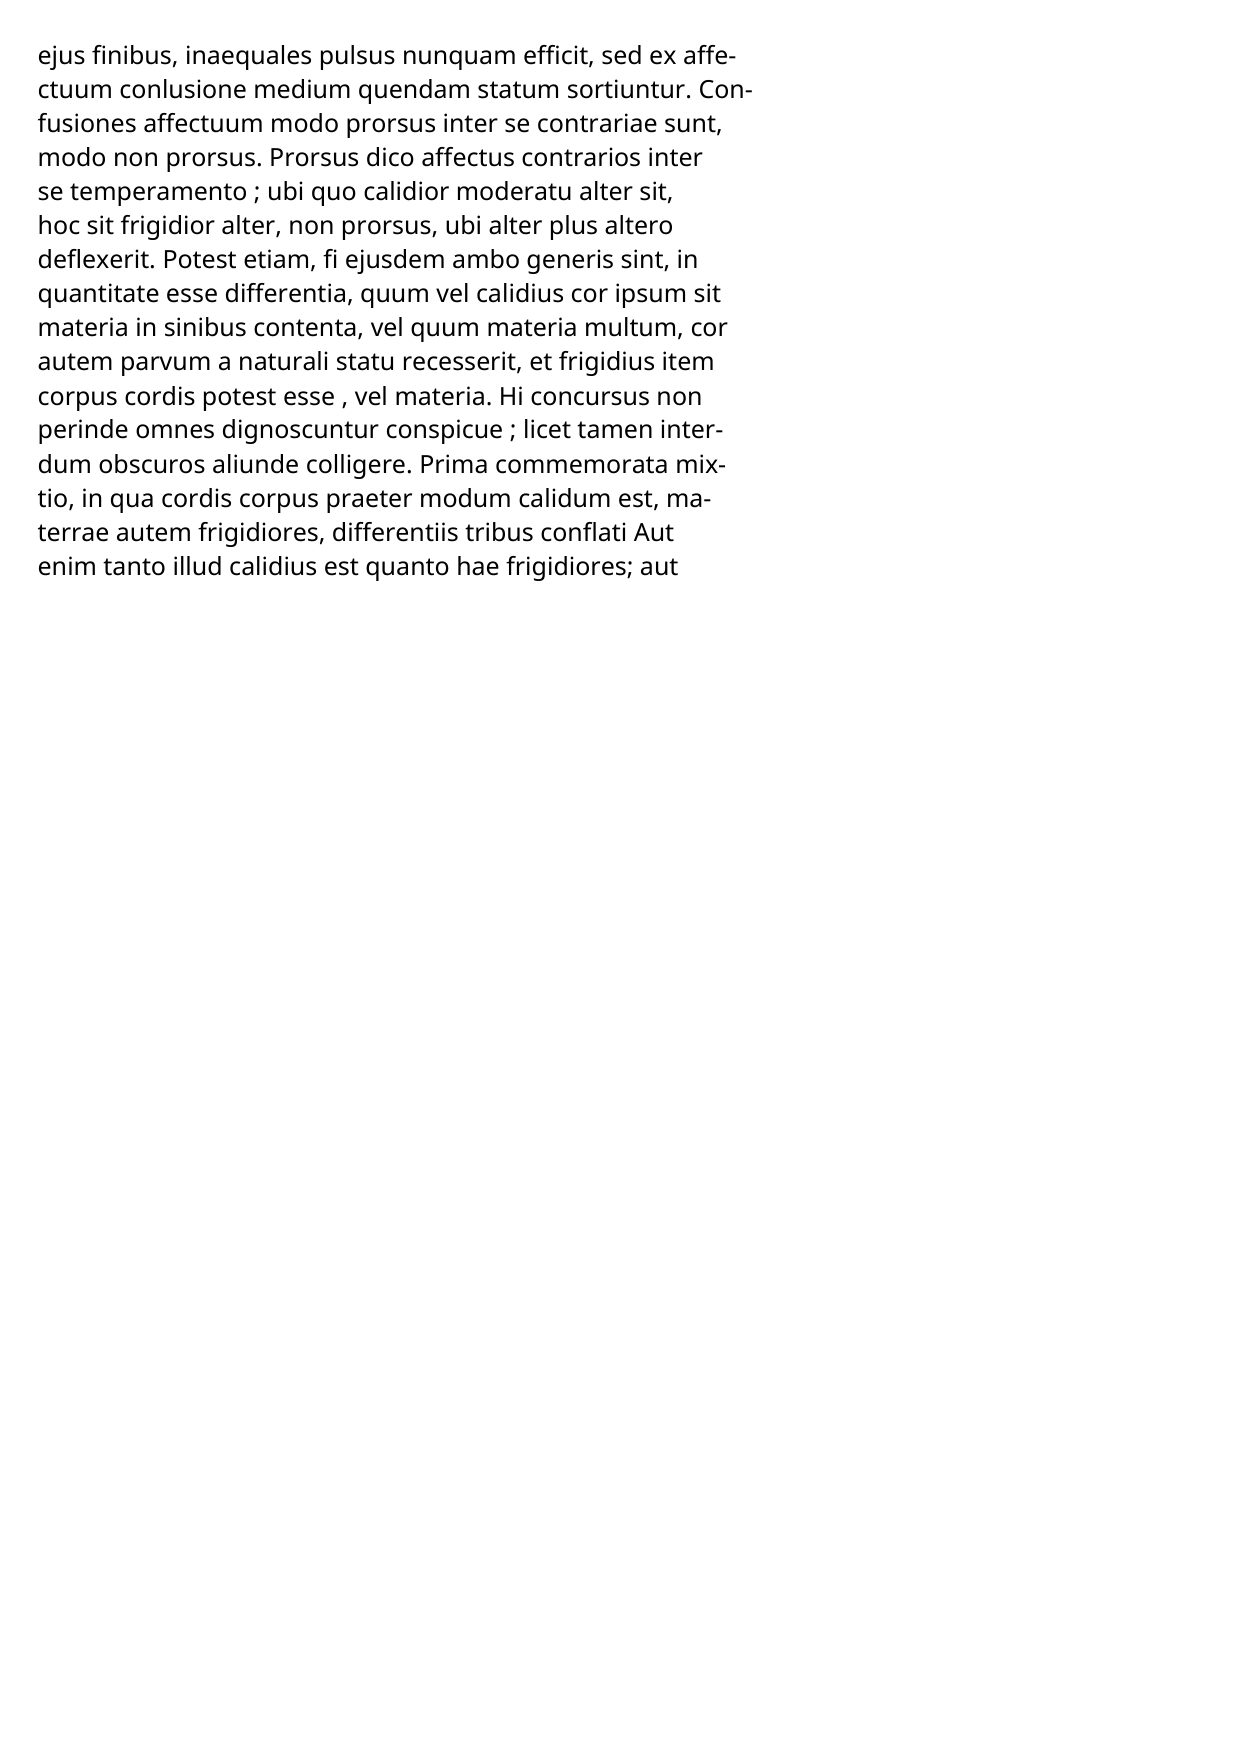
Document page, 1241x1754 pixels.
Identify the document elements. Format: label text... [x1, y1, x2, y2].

text ejus finibus, inaequales pulsus nunquam efficit, sed ex affe- ctuum conlusione medium quendam statum sortiuntur. Con- fusiones affectuum modo prorsus inter se contrariae sunt, modo non prorsus. Prorsus dico affectus contrarios inter se temperamento ; ubi quo calidior moderatu alter sit, hoc sit frigidior alter, non prorsus, ubi alter plus altero deflexerit. Potest etiam, fi ejusdem ambo generis sint, in quantitate esse differentia, quum vel calidius cor ipsum sit materia in sinibus contenta, vel quum materia multum, cor autem parvum a naturali statu recesserit, et frigidius item corpus cordis potest esse , vel materia. Hi concursus non perinde omnes dignoscuntur conspicue ; licet tamen inter- dum obscuros aliunde colligere. Prima commemorata mix- tio, in qua cordis corpus praeter modum calidum est, ma- terrae autem frigidiores, differentiis tribus conflati Aut enim tanto illud calidius est quanto hae frigidiores; aut [37, 37, 1203, 582]
